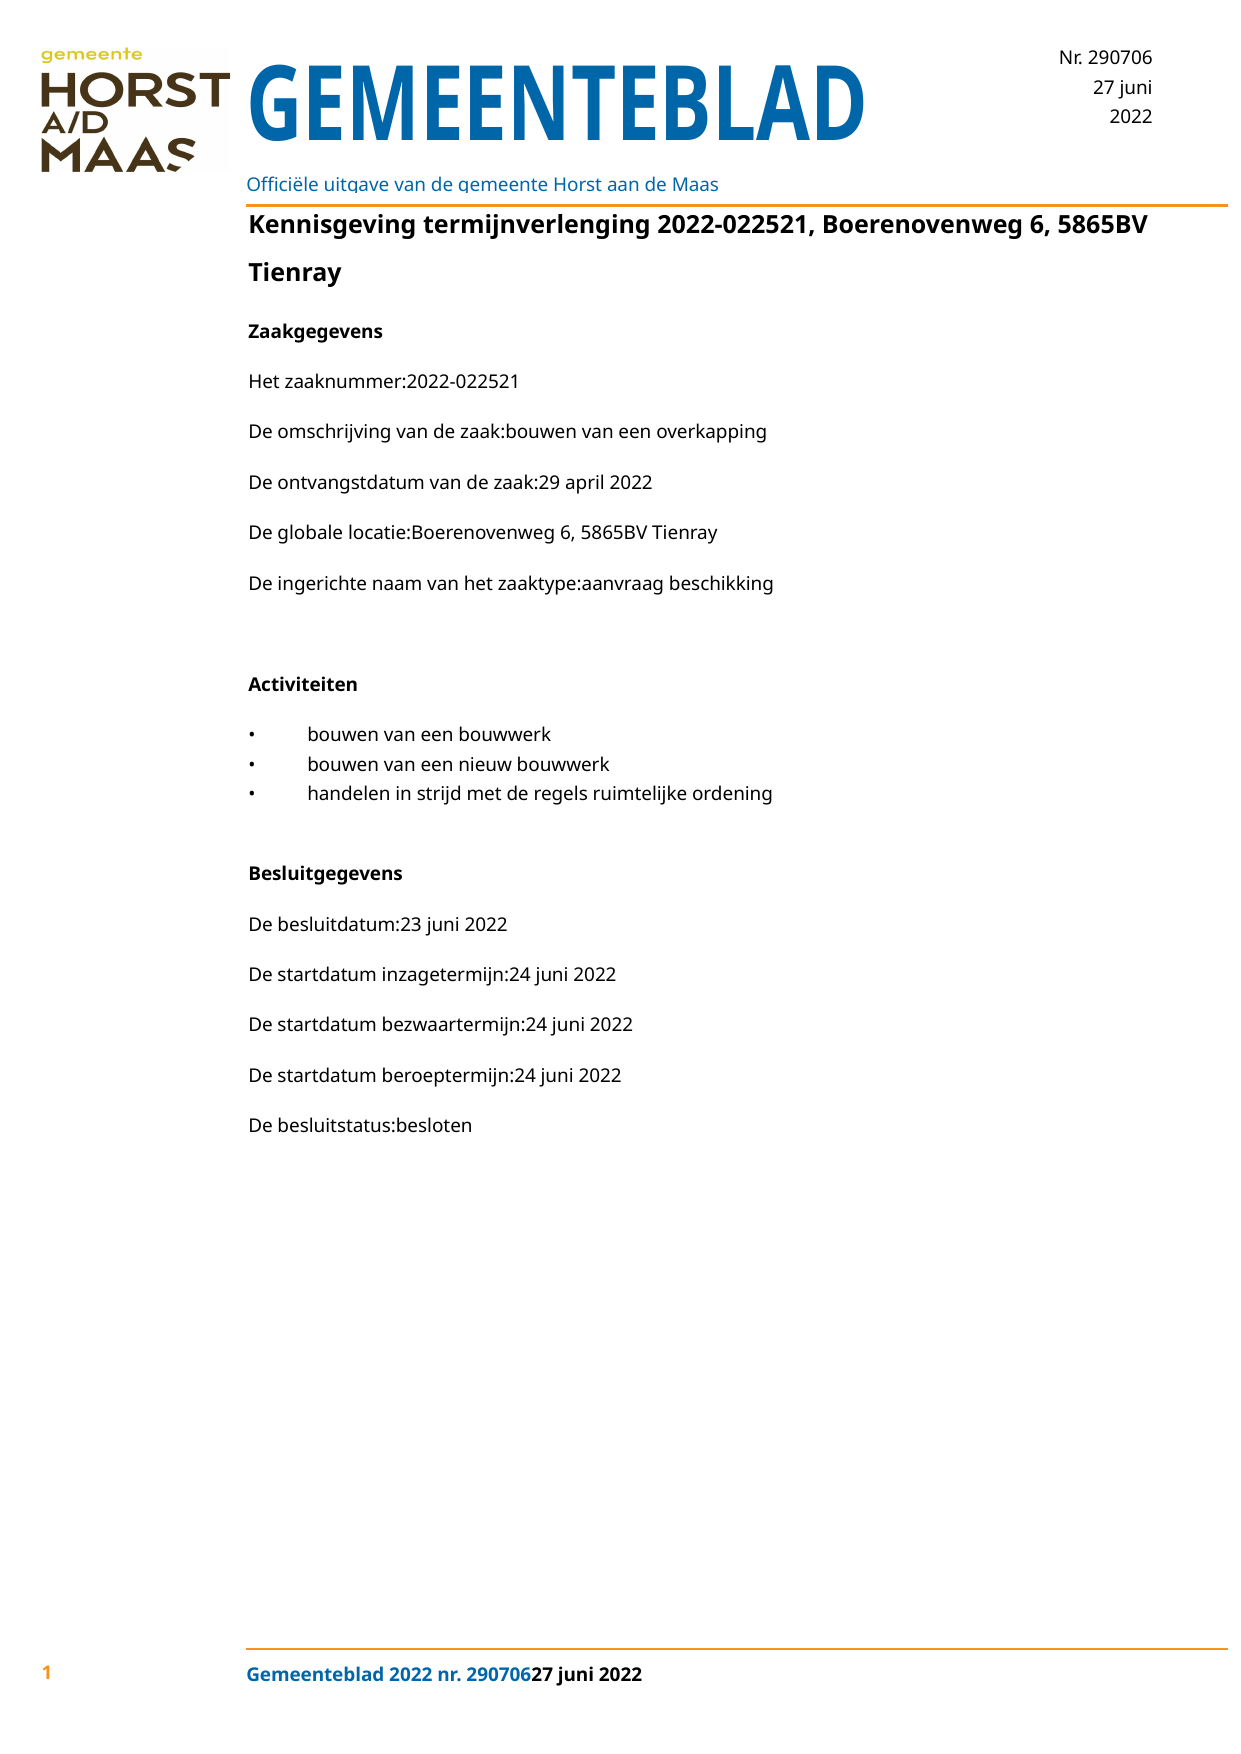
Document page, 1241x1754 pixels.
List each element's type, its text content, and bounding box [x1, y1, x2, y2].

text Besluitgegevens [248, 860, 1152, 886]
text Activiteiten [248, 671, 1152, 697]
text De startdatum inzagetermijn:24 juni 2022 [248, 961, 1152, 987]
text De omschrijving van de zaak:bouwen van een overkapping [248, 419, 1152, 444]
text De startdatum bezwaartermijn:24 juni 2022 [248, 1012, 1152, 1037]
text Het zaaknummer:2022-022521 [248, 368, 1152, 394]
text De globale locatie:Boerenovenweg 6, 5865BV Tienray [248, 519, 1152, 545]
picture [41, 47, 231, 172]
text De besluitdatum:23 juni 2022 [248, 911, 1152, 937]
text Zaakgegevens [248, 318, 1152, 344]
text De besluitstatus:besloten [248, 1112, 1152, 1138]
list handelen in strijd met de regels ruimtelijke ordening [248, 780, 1152, 806]
list bouwen van een nieuw bouwwerk [248, 751, 1152, 777]
text De startdatum beroeptermijn:24 juni 2022 [248, 1062, 1152, 1088]
list bouwen van een bouwwerk [248, 721, 1152, 747]
text De ontvangstdatum van de zaak:29 april 2022 [248, 469, 1152, 495]
text Kennisgeving termijnverlenging 2022-022521, Boerenovenweg 6, 5865BV Tienray [248, 207, 1152, 288]
text De ingerichte naam van het zaaktype:aanvraag beschikking [248, 570, 1152, 596]
